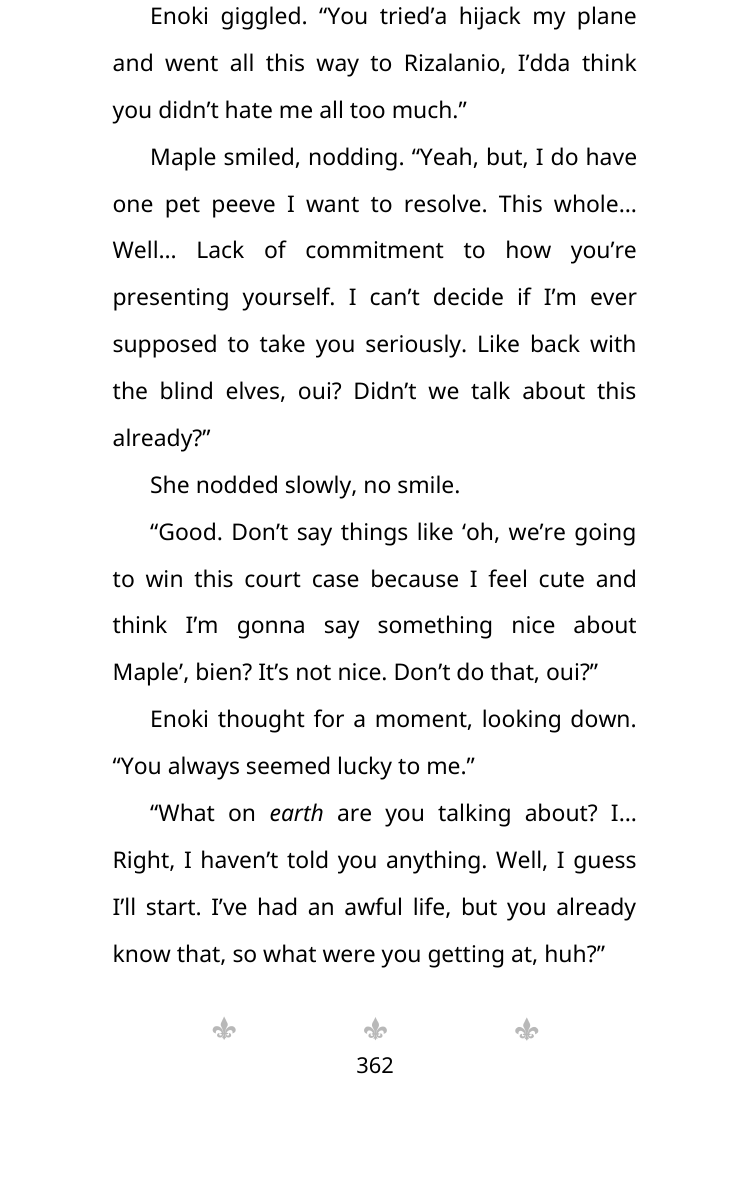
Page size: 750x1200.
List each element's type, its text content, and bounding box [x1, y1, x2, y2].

text Maple smiled, nodding. “Yeah, but, I do have one pet peeve I want to resolve. This whole… Well… Lack of commitment to how you’re presenting yourself. I can’t decide if I’m ever supposed to take you seriously. Like back with the blind elves, oui? Didn’t we talk about this already?” [112, 141, 637, 453]
text “What on earth are you talking about? I… Right, I haven’t told you anything. Well, I guess I’ll start. I’ve had an awful life, but you already know that, so what were you getting at, huh?” [112, 797, 637, 969]
text Enoki giggled. “You tried’a hijack my plane and went all this way to Rizalanio, I’dda think you didn’t hate me all too much.” [112, 0, 637, 125]
text She nodded slowly, no smile. [112, 469, 637, 500]
text “Good. Don’t say things like ‘oh, we’re going to win this court case because I feel cute and think I’m gonna say something nice about Maple’, bien? It’s not nice. Don’t do that, oui?” [112, 516, 637, 687]
text Enoki thought for a moment, looking down. “You always seemed lucky to me.” [112, 703, 637, 781]
